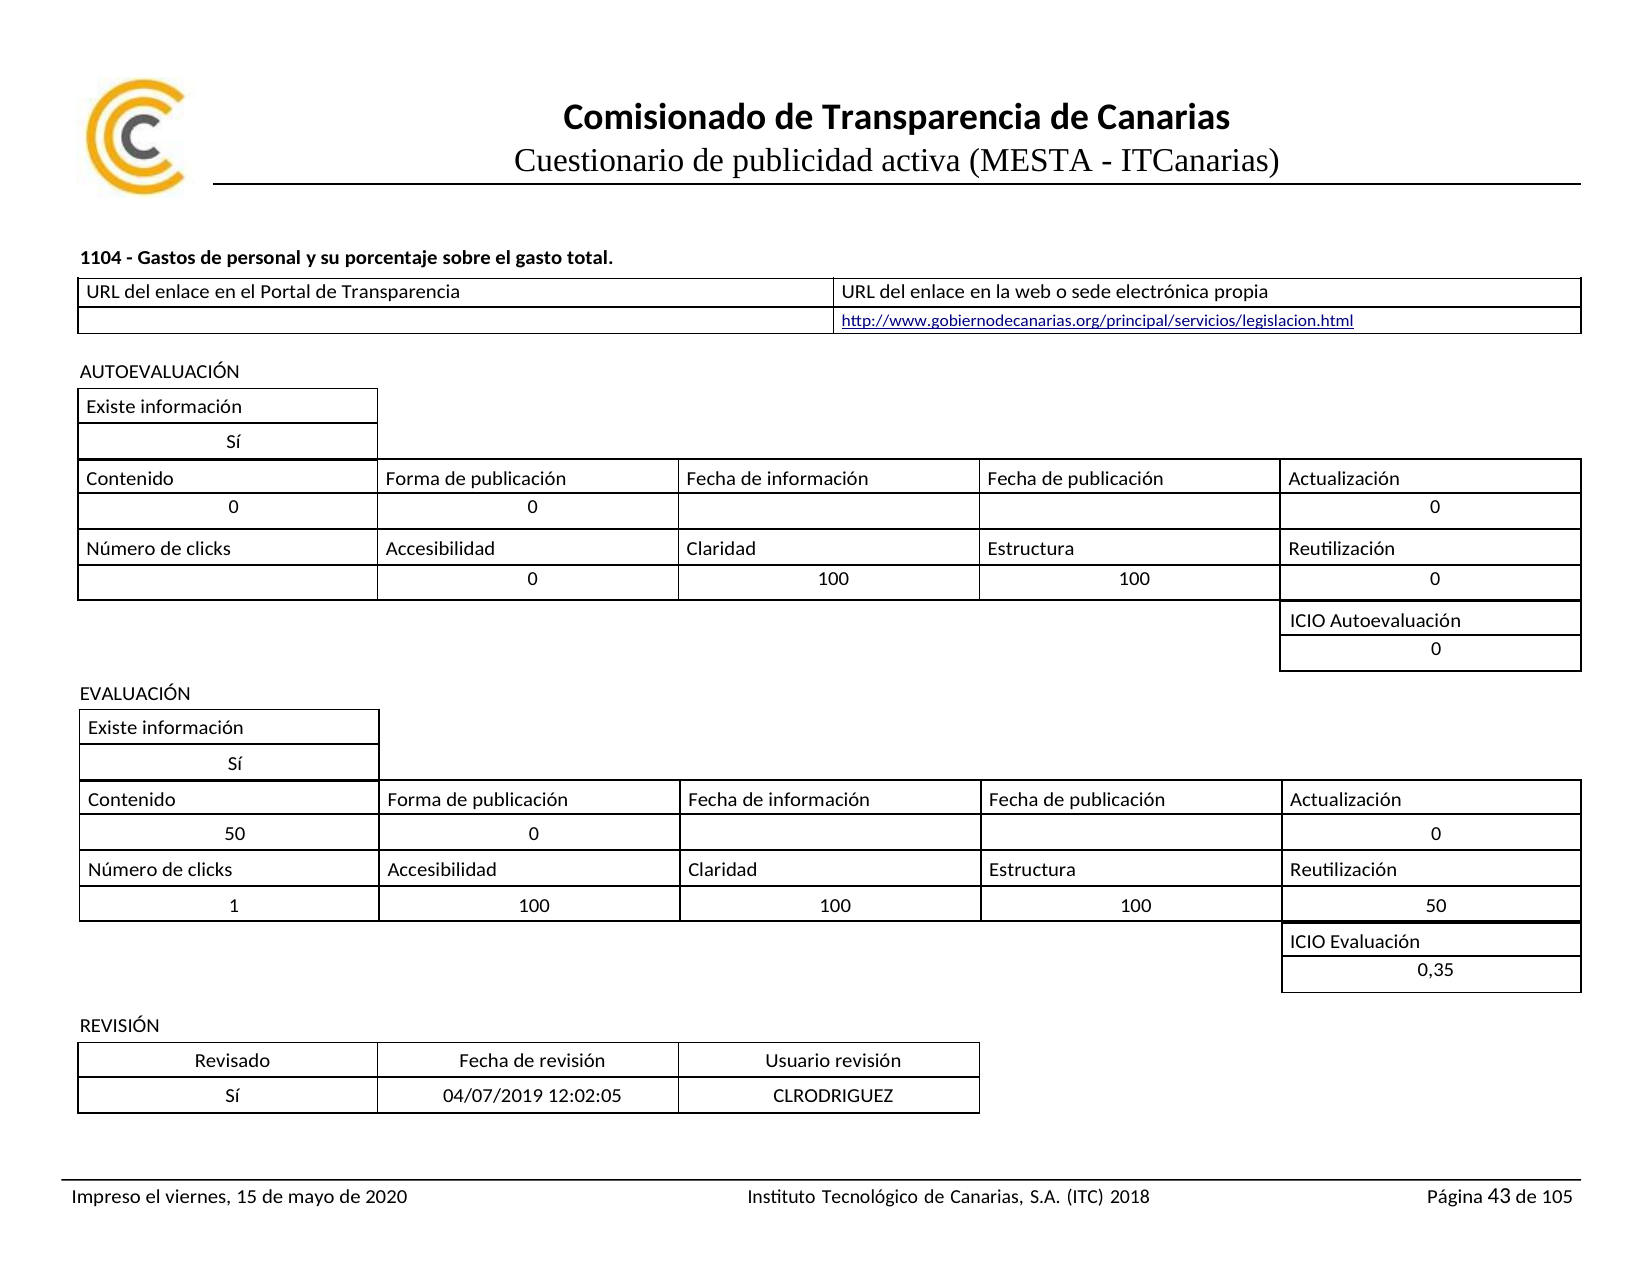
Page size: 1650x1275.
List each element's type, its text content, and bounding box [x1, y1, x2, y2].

table_cell Claridad [681, 851, 980, 885]
table_cell Actualización [1283, 781, 1580, 813]
text AUTOEVALUACIÓN [79, 359, 1594, 384]
table_cell [79, 566, 377, 599]
table_cell 0 [378, 494, 678, 528]
text REVISIÓN [79, 1014, 1594, 1038]
table_cell Forma de publicación [378, 460, 678, 492]
table_cell ICIO Evaluación [1283, 924, 1580, 955]
table_cell 100 [679, 566, 979, 599]
table_header [380, 709, 1581, 779]
table_cell 0 [1281, 494, 1580, 528]
table_header Fecha de revisión [378, 1043, 678, 1076]
text EVALUACIÓN [79, 681, 1594, 705]
table_cell ICIO Autoevaluación [1281, 602, 1580, 634]
table_cell 0 [79, 494, 377, 528]
table_cell Fecha de publicación [982, 781, 1281, 813]
table_cell [980, 494, 1279, 528]
table_cell Sí [79, 1078, 377, 1112]
table_cell 0 [1281, 566, 1580, 599]
table_header URL del enlace en el Portal de Transparencia [79, 279, 833, 306]
table_cell 100 [681, 887, 980, 920]
table_cell Fecha de información [679, 460, 979, 492]
table_cell Contenido [79, 461, 377, 492]
table_header [378, 388, 1581, 458]
table_cell 50 [80, 815, 378, 849]
table_cell 04/07/2019 12:02:05 [378, 1078, 678, 1112]
table_cell 1 [80, 887, 378, 920]
table_cell Reutilización [1283, 851, 1580, 885]
table_cell http://www.gobiernodecanarias.org/principal/servicios/legislacion.html [834, 308, 1580, 332]
table_cell Estructura [982, 851, 1281, 885]
table_cell Accesibilidad [378, 530, 678, 564]
table_cell 0 [1281, 636, 1580, 670]
table_cell Forma de publicación [380, 781, 679, 813]
table_cell Sí [80, 745, 378, 779]
table_cell Número de clicks [80, 851, 378, 885]
table_cell [679, 494, 979, 528]
table_cell 100 [980, 566, 1279, 599]
table_cell Fecha de información [681, 781, 980, 813]
text 1104 - Gastos de personal y su porcentaje sobre el gasto total. [79, 245, 1594, 269]
table_cell [982, 815, 1281, 849]
table_cell CLRODRIGUEZ [679, 1078, 979, 1112]
table_cell Actualización [1281, 460, 1580, 492]
table_header Existe información [80, 710, 378, 743]
table_cell 50 [1283, 887, 1580, 920]
table_cell 0 [1283, 815, 1580, 849]
table_cell Estructura [980, 530, 1279, 564]
table_header Revisado [79, 1043, 377, 1076]
table_cell 0 [378, 566, 678, 599]
table_cell [78, 601, 1279, 670]
table_header Usuario revisión [679, 1043, 979, 1076]
table_cell Sí [79, 424, 377, 458]
table_header URL del enlace en la web o sede electrónica propia [834, 279, 1580, 306]
table_cell [80, 922, 1281, 991]
table_cell Contenido [80, 782, 378, 813]
table_cell 0,35 [1283, 957, 1580, 991]
table_cell Reutilización [1281, 530, 1580, 564]
table_cell Número de clicks [79, 530, 377, 564]
table_cell [681, 815, 980, 849]
table_header Existe información [79, 389, 377, 422]
table_cell Accesibilidad [380, 851, 679, 885]
table_cell 100 [982, 887, 1281, 920]
table_cell 0 [380, 815, 679, 849]
table_cell Fecha de publicación [980, 460, 1279, 492]
table_cell Claridad [679, 530, 979, 564]
table_cell 100 [380, 887, 679, 920]
table_cell [79, 308, 833, 332]
